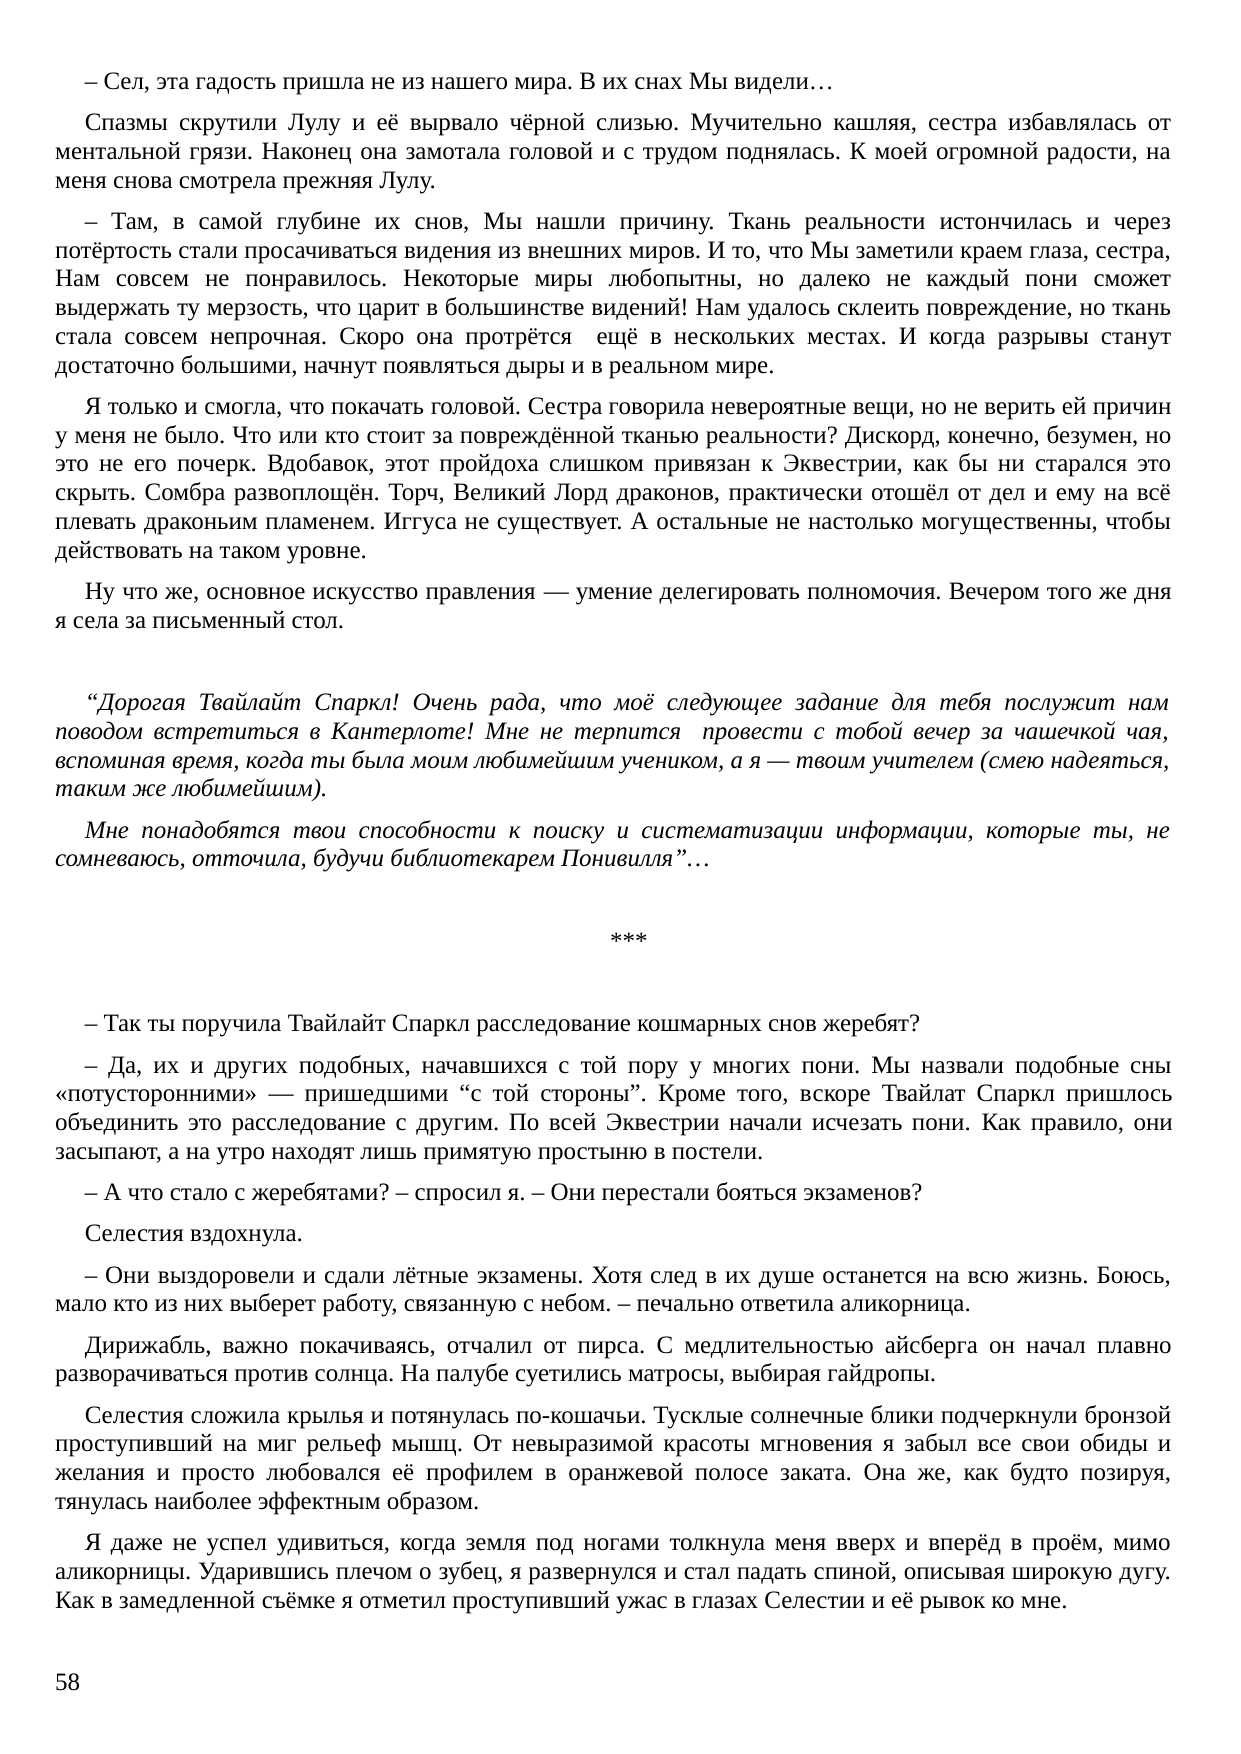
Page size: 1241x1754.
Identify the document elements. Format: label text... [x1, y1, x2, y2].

text Я только и смогла, что покачать головой. Сестра говорила невероятные вещи, но не верить ей причин у меня не было. Что или кто стоит за повреждённой тканью реальности? Дискорд, конечно, безумен, но это не его почерк. Вдобавок, этот пройдоха слишком привязан к Эквестрии, как бы ни старался это скрыть. Сомбра развоплощён. Торч, Великий Лорд драконов, практически отошёл от дел и ему на всё плевать драконьим пламенем. Иггуса не существует. А остальные не настолько могущественны, чтобы действовать на таком уровне. [55, 391, 1173, 563]
text *** [55, 926, 1173, 955]
text – А что стало с жеребятами? – спросил я. – Они перестали бояться экзаменов? [55, 1177, 1173, 1206]
text Селестия вздохнула. [55, 1218, 1173, 1247]
text Селестия сложила крылья и потянулась по-кошачьи. Тусклые солнечные блики подчеркнули бронзой проступивший на миг рельеф мышц. От невыразимой красоты мгновения я забыл все свои обиды и желания и просто любовался её профилем в оранжевой полосе заката. Она же, как будто позируя, тянулась наиболее эффектным образом. [55, 1400, 1173, 1515]
text – Сел, эта гадость пришла не из нашего мира. В их снах Мы видели… [55, 66, 1173, 95]
text Дирижабль, важно покачиваясь, отчалил от пирса. С медлительностью айсберга он начал плавно разворачиваться против солнца. На палубе суетились матросы, выбирая гайдропы. [55, 1330, 1173, 1387]
text Ну что же, основное искусство правления — умение делегировать полномочия. Вечером того же дня я села за письменный стол. [55, 576, 1173, 633]
text Я даже не успел удивиться, когда земля под ногами толкнула меня вверх и вперёд в проём, мимо аликорницы. Ударившись плечом о зубец, я развернулся и стал падать спиной, описывая широкую дугу. Как в замедленной съёмке я отметил проступивший ужас в глазах Селестии и её рывок ко мне. [55, 1527, 1173, 1613]
text – Да, их и других подобных, начавшихся с той пору у многих пони. Мы назвали подобные сны «потусторонними» — пришедшими “с той стороны”. Кроме того, вскоре Твайлат Спаркл пришлось объединить это расследование с другим. По всей Эквестрии начали исчезать пони. Как правило, они засыпают, а на утро находят лишь примятую простыню в постели. [55, 1050, 1173, 1165]
text Спазмы скрутили Лулу и её вырвало чёрной слизью. Мучительно кашляя, сестра избавлялась от ментальной грязи. Наконец она замотала головой и с трудом поднялась. К моей огромной радости, на меня снова смотрела прежняя Лулу. [55, 107, 1173, 193]
text – Они выздоровели и сдали лётные экзамены. Хотя след в их душе останется на всю жизнь. Боюсь, мало кто из них выберет работу, связанную с небом. – печально ответила аликорница. [55, 1260, 1173, 1317]
text – Там, в самой глубине их снов, Мы нашли причину. Ткань реальности истончилась и через потёртость стали просачиваться видения из внешних миров. И то, что Мы заметили краем глаза, сестра, Нам совсем не понравилось. Некоторые миры любопытны, но далеко не каждый пони сможет выдержать ту мерзость, что царит в большинстве видений! Нам удалось склеить повреждение, но ткань стала совсем непрочная. Скоро она протрётся ещё в нескольких местах. И когда разрывы станут достаточно большими, начнут появляться дыры и в реальном мире. [55, 206, 1173, 378]
text “Дорогая Твайлайт Спаркл! Очень рада, что моё следующее задание для тебя послужит нам поводом встретиться в Кантерлоте! Мне не терпится провести с тобой вечер за чашечкой чая, вспоминая время, когда ты была моим любимейшим учеником, а я — твоим учителем (смею надеяться, таким же любимейшим). [55, 687, 1173, 802]
text – Так ты поручила Твайлайт Спаркл расследование кошмарных снов жеребят? [55, 1008, 1173, 1037]
text Мне понадобятся твои способности к поиску и систематизации информации, которые ты, не сомневаюсь, отточила, будучи библиотекарем Понивилля”… [55, 815, 1173, 872]
